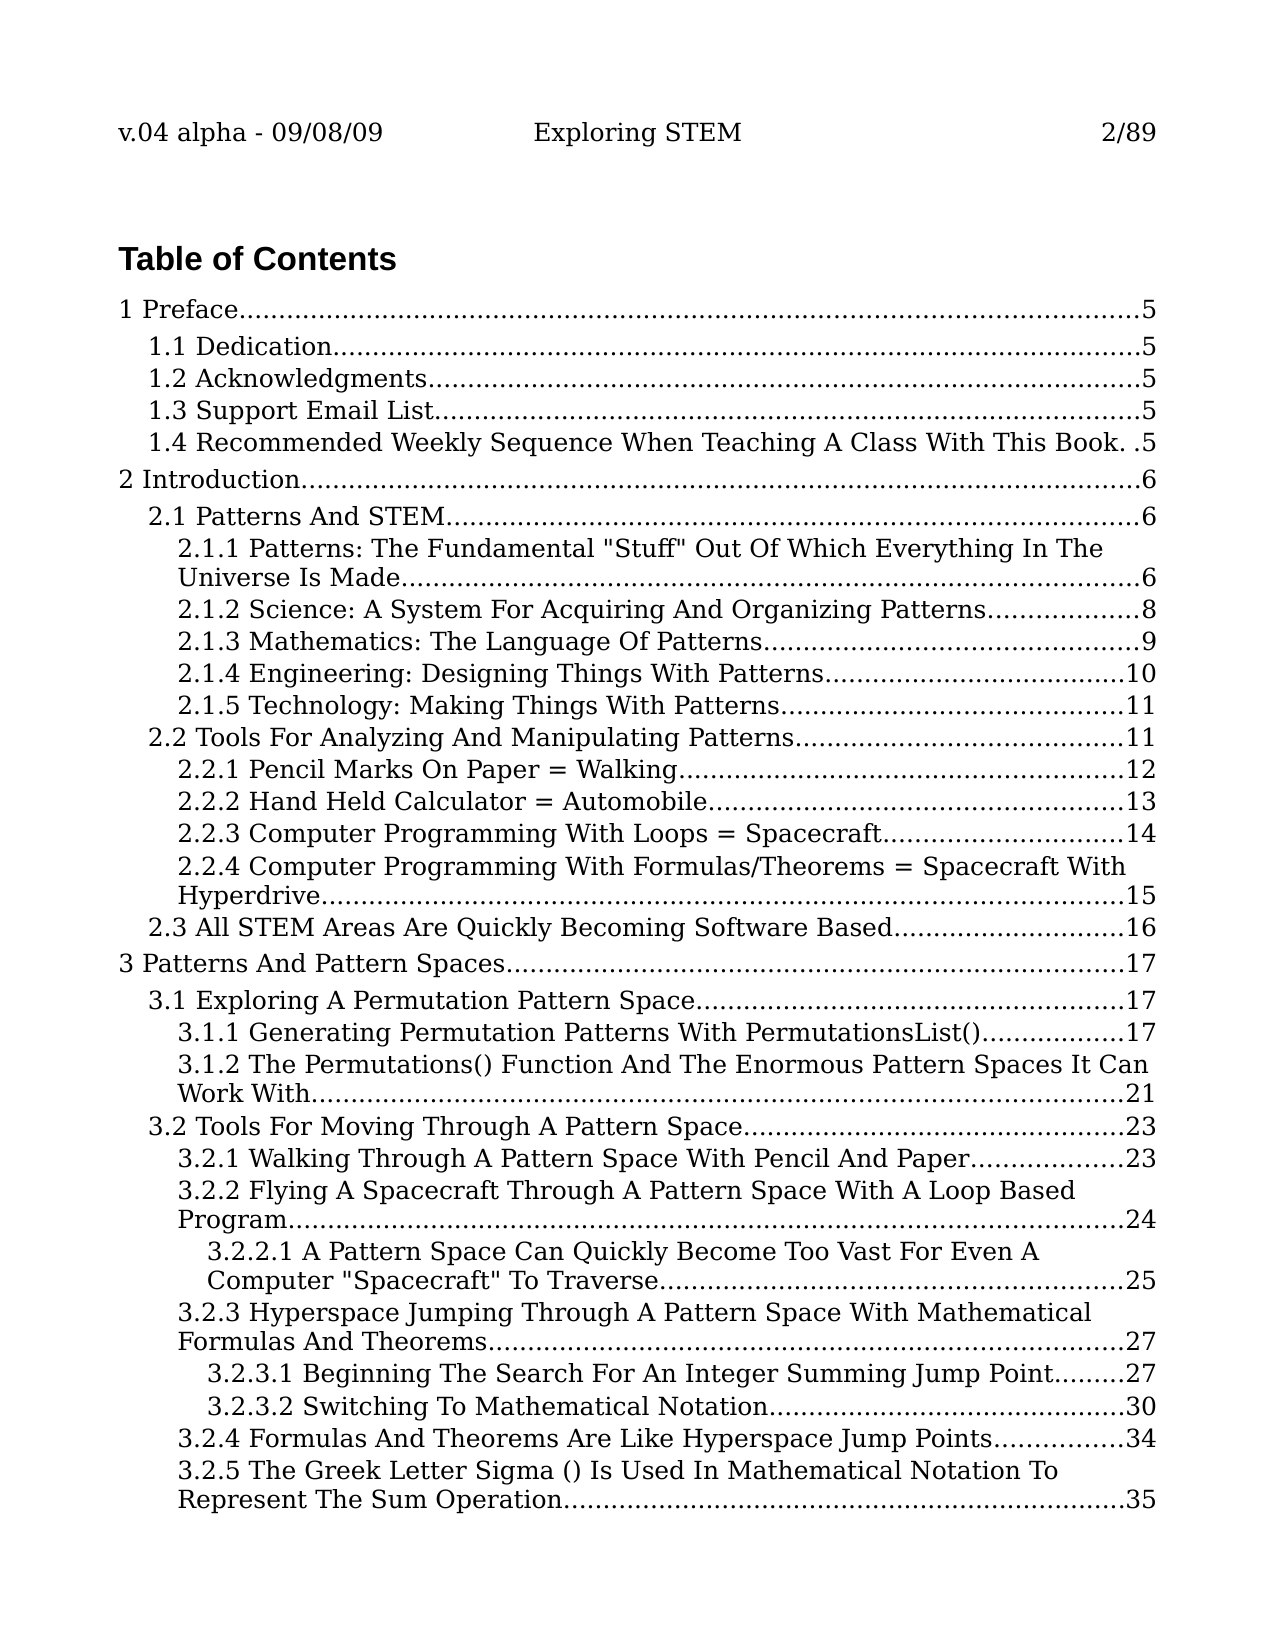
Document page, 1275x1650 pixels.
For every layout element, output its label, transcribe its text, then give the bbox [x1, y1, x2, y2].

text 2.1.4 Engineering: Designing Things With Patterns 10 [177, 659, 1157, 688]
text 3.2.3 Hyperspace Jumping Through A Pattern Space With Mathematical Formulas And Theorems 27 [177, 1298, 1157, 1357]
text 3.2.3.2 Switching To Mathematical Notation 30 [207, 1392, 1157, 1421]
text 3.2.2.1 A Pattern Space Can Quickly Become Too Vast For Even A Computer "Spacecraft" To Traverse 25 [207, 1237, 1157, 1295]
text 3.1.2 The Permutations() Function And The Enormous Pattern Spaces It Can Work With 21 [177, 1050, 1157, 1109]
text 2.1 Patterns And STEM 6 [148, 502, 1157, 531]
text 3.2.4 Formulas And Theorems Are Like Hyperspace Jump Points 34 [177, 1424, 1157, 1453]
text 2.1.2 Science: A System For Acquiring And Organizing Patterns 8 [177, 595, 1157, 624]
text 3.1 Exploring A Permutation Pattern Space 17 [148, 986, 1157, 1015]
subtitle Table of Contents [118, 239, 1157, 277]
text 2 Introduction 6 [118, 465, 1157, 494]
text 3.1.1 Generating Permutation Patterns With PermutationsList() 17 [177, 1018, 1157, 1047]
text 2.3 All STEM Areas Are Quickly Becoming Software Based 16 [148, 913, 1157, 942]
text 3.2.1 Walking Through A Pattern Space With Pencil And Paper 23 [177, 1144, 1157, 1173]
text 2.2.3 Computer Programming With Loops = Spacecraft 14 [177, 819, 1157, 849]
text 3 Patterns And Pattern Spaces 17 [118, 949, 1157, 979]
text 3.2.2 Flying A Spacecraft Through A Pattern Space With A Loop Based Program 24 [177, 1176, 1157, 1234]
text 2.2.2 Hand Held Calculator = Automobile 13 [177, 787, 1157, 817]
text 3.2.3.1 Beginning The Search For An Integer Summing Jump Point 27 [207, 1359, 1157, 1389]
text 2.1.3 Mathematics: The Language Of Patterns 9 [177, 627, 1157, 656]
text 1 Preface 5 [118, 295, 1157, 324]
text 2.2.4 Computer Programming With Formulas/Theorems = Spacecraft With Hyperdrive 15 [177, 852, 1157, 910]
text 1.2 Acknowledgments 5 [148, 364, 1157, 393]
text 2.1.5 Technology: Making Things With Patterns 11 [177, 691, 1157, 720]
text 2.2.1 Pencil Marks On Paper = Walking 12 [177, 755, 1157, 784]
text 1.4 Recommended Weekly Sequence When Teaching A Class With This Book 5 [148, 428, 1157, 457]
text 3.2.5 The Greek Letter Sigma () Is Used In Mathematical Notation To Represent The Sum Operation 35 [177, 1456, 1157, 1514]
text 1.3 Support Email List 5 [148, 396, 1157, 425]
text 2.2 Tools For Analyzing And Manipulating Patterns 11 [148, 723, 1157, 752]
text 3.2 Tools For Moving Through A Pattern Space 23 [148, 1112, 1157, 1141]
text 1.1 Dedication 5 [148, 332, 1157, 361]
text 2.1.1 Patterns: The Fundamental "Stuff" Out Of Which Everything In The Universe Is Made 6 [177, 534, 1157, 592]
